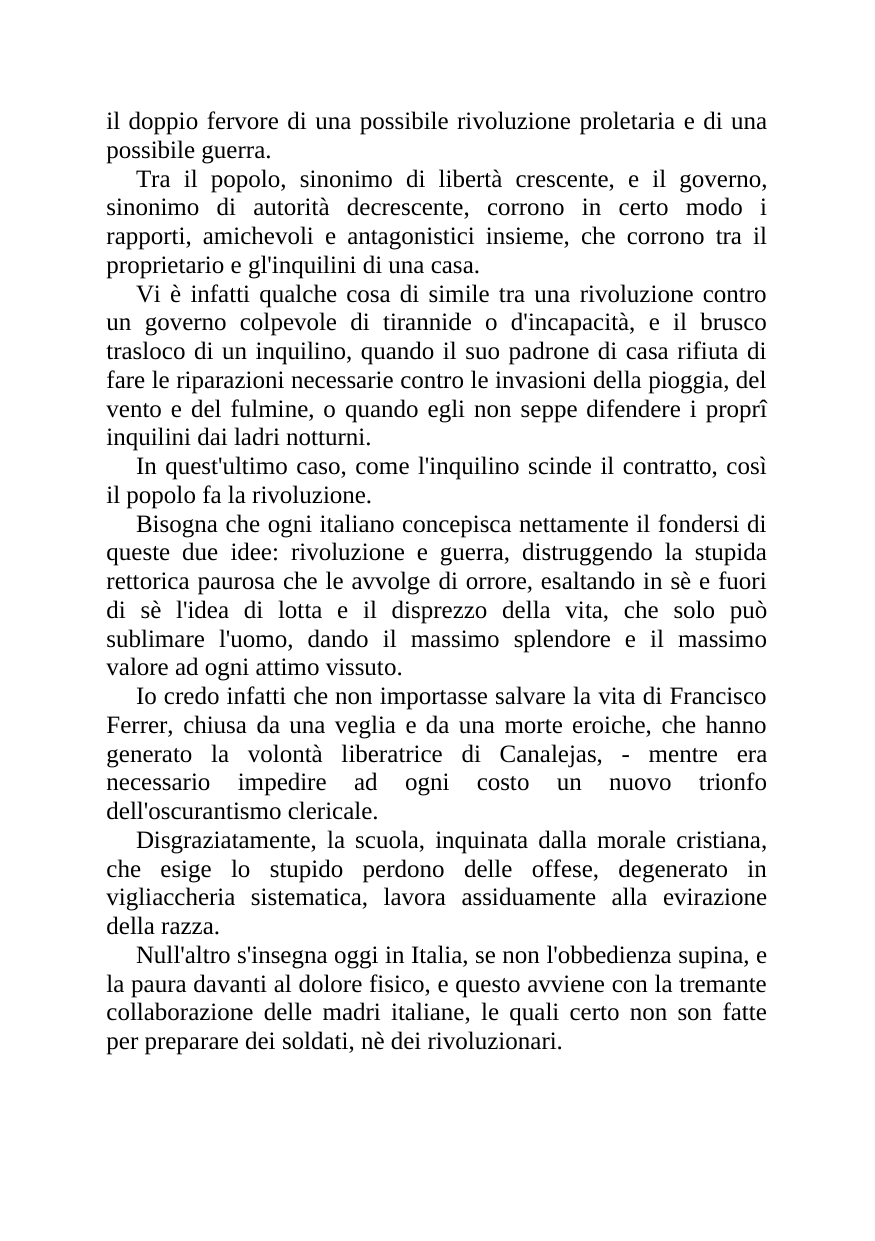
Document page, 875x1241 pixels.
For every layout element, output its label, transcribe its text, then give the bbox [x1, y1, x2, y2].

text Bisogna che ogni italiano concepisca nettamente il fondersi di queste due idee: rivoluzione e guerra, distruggendo la stupida rettorica paurosa che le avvolge di orrore, esaltando in sè e fuori di sè l'idea di lotta e il disprezzo della vita, che solo può sublimare l'uomo, dando il massimo splendore e il massimo valore ad ogni attimo vissuto. [106, 509, 768, 681]
text Null'altro s'insegna oggi in Italia, se non l'obbedienza supina, e la paura davanti al dolore fisico, e questo avviene con la tremante collaborazione delle madri italiane, le quali certo non son fatte per preparare dei soldati, nè dei rivoluzionari. [106, 940, 768, 1055]
text Vi è infatti qualche cosa di simile tra una rivoluzione contro un governo colpevole di tirannide o d'incapacità, e il brusco trasloco di un inquilino, quando il suo padrone di casa rifiuta di fare le riparazioni necessarie contro le invasioni della pioggia, del vento e del fulmine, o quando egli non seppe difendere i proprî inquilini dai ladri notturni. [106, 279, 768, 451]
text Io credo infatti che non importasse salvare la vita di Francisco Ferrer, chiusa da una veglia e da una morte eroiche, che hanno generato la volontà liberatrice di Canalejas, - mentre era necessario impedire ad ogni costo un nuovo trionfo dell'oscurantismo clericale. [106, 681, 768, 825]
text In quest'ultimo caso, come l'inquilino scinde il contratto, così il popolo fa la rivoluzione. [106, 451, 768, 509]
text Tra il popolo, sinonimo di libertà crescente, e il governo, sinonimo di autorità decrescente, corrono in certo modo i rapporti, amichevoli e antagonistici insieme, che corrono tra il proprietario e gl'inquilini di una casa. [106, 164, 768, 279]
text il doppio fervore di una possibile rivoluzione proletaria e di una possibile guerra. [106, 106, 768, 164]
text Disgraziatamente, la scuola, inquinata dalla morale cristiana, che esige lo stupido perdono delle offese, degenerato in vigliaccheria sistematica, lavora assiduamente alla evirazione della razza. [106, 825, 768, 940]
